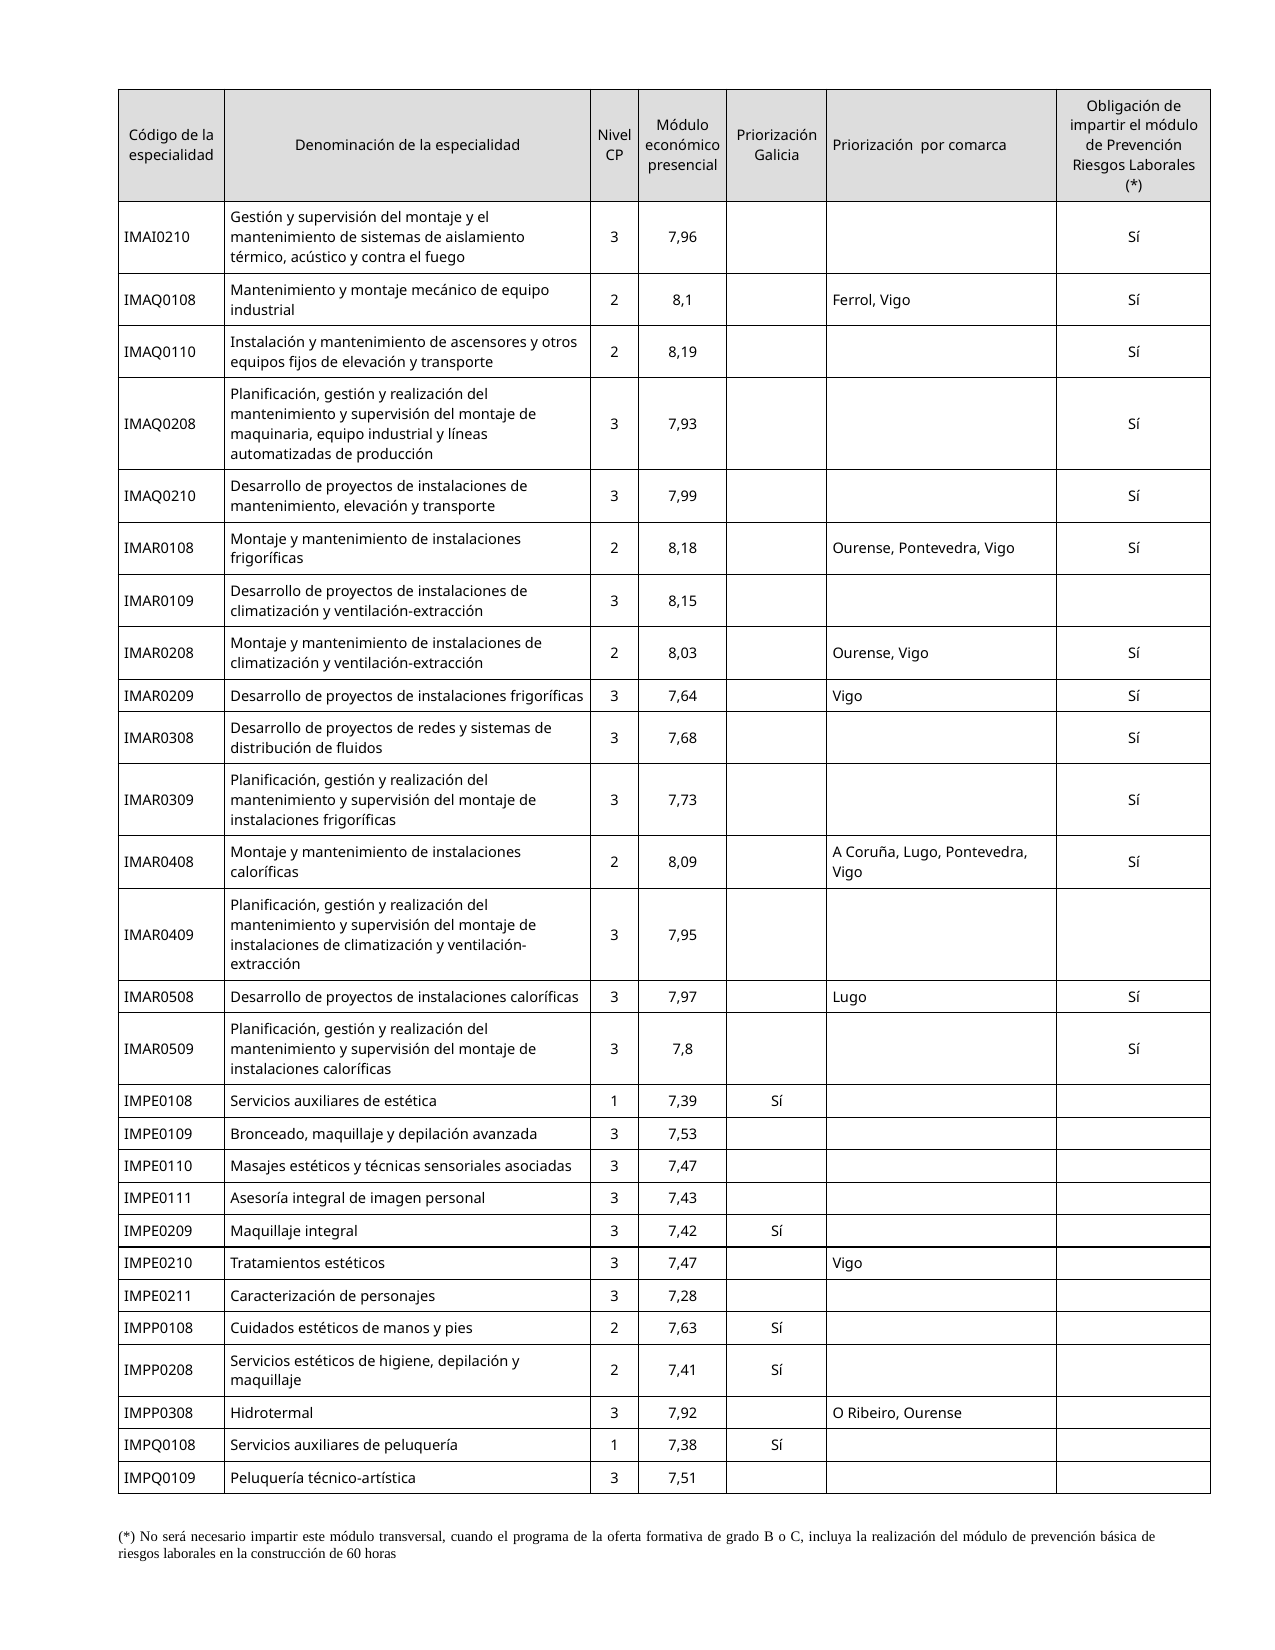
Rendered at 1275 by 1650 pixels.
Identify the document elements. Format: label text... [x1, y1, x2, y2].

table_cell 2 [591, 1312, 638, 1343]
table_cell 2 [591, 836, 638, 888]
table_cell 7,28 [639, 1280, 726, 1311]
table_cell [727, 889, 826, 980]
table_cell IMPP0308 [119, 1397, 224, 1428]
table_cell IMAR0109 [119, 575, 224, 626]
table_cell IMPE0108 [119, 1085, 224, 1117]
table_cell Sí [727, 1345, 826, 1396]
table_cell Desarrollo de proyectos de instalaciones de climatización y ventilación-extracción [225, 575, 590, 626]
table_cell Desarrollo de proyectos de instalaciones caloríficas [225, 981, 590, 1012]
table_cell [727, 1280, 826, 1311]
table_cell 7,42 [639, 1215, 726, 1246]
table_cell IMPE0109 [119, 1118, 224, 1149]
table_cell [727, 712, 826, 763]
table_cell [827, 1013, 1056, 1084]
table_cell 7,92 [639, 1397, 726, 1428]
table_cell 3 [591, 680, 638, 711]
table_cell [727, 1013, 826, 1084]
table_cell Ourense, Vigo [827, 627, 1056, 678]
table_cell [1057, 575, 1210, 626]
table_header Código de la especialidad [119, 90, 224, 201]
table_cell [727, 680, 826, 711]
table_cell 7,99 [639, 470, 726, 522]
table_cell 7,41 [639, 1345, 726, 1396]
table_cell Bronceado, maquillaje y depilación avanzada [225, 1118, 590, 1149]
table_cell Planificación, gestión y realización del mantenimiento y supervisión del montaje de instalaciones frigoríficas [225, 764, 590, 835]
table_cell Sí [1057, 680, 1210, 711]
table_cell 7,95 [639, 889, 726, 980]
table_cell [1057, 1215, 1210, 1246]
table_header Obligación de impartir el módulo de Prevención Riesgos Laborales (*) [1057, 90, 1210, 201]
table_cell 3 [591, 575, 638, 626]
table_cell [827, 1215, 1056, 1246]
table_cell [827, 1085, 1056, 1117]
table_cell [727, 1397, 826, 1428]
table_cell Sí [727, 1312, 826, 1343]
table_cell IMPP0208 [119, 1345, 224, 1396]
table_cell Montaje y mantenimiento de instalaciones de climatización y ventilación-extracción [225, 627, 590, 678]
table_cell [727, 1248, 826, 1279]
table_cell Vigo [827, 680, 1056, 711]
table_cell [727, 1118, 826, 1149]
table_cell [727, 981, 826, 1012]
table_cell IMAR0108 [119, 523, 224, 574]
table_cell 8,1 [639, 274, 726, 325]
table_cell [727, 202, 826, 273]
table_cell Montaje y mantenimiento de instalaciones frigoríficas [225, 523, 590, 574]
table_cell [827, 1312, 1056, 1343]
table_cell [1057, 1150, 1210, 1182]
table_cell Planificación, gestión y realización del mantenimiento y supervisión del montaje de instalaciones caloríficas [225, 1013, 590, 1084]
table_cell [827, 1280, 1056, 1311]
table_cell [727, 1462, 826, 1493]
table_cell Servicios estéticos de higiene, depilación y maquillaje [225, 1345, 590, 1396]
table_cell [1057, 1183, 1210, 1214]
table_cell 3 [591, 712, 638, 763]
table_cell 3 [591, 1397, 638, 1428]
table_cell Sí [1057, 378, 1210, 469]
table_cell 3 [591, 1215, 638, 1246]
table_cell [827, 889, 1056, 980]
table_cell 7,53 [639, 1118, 726, 1149]
table_cell 7,97 [639, 981, 726, 1012]
table_cell Sí [1057, 981, 1210, 1012]
table_cell IMAQ0110 [119, 326, 224, 377]
table_cell IMAR0209 [119, 680, 224, 711]
table_cell 3 [591, 889, 638, 980]
table_cell [1057, 1312, 1210, 1343]
table_cell [727, 274, 826, 325]
table_cell [727, 523, 826, 574]
table_cell 7,43 [639, 1183, 726, 1214]
table_cell 8,18 [639, 523, 726, 574]
table_cell [1057, 1085, 1210, 1117]
table_cell [827, 470, 1056, 522]
table_cell Instalación y mantenimiento de ascensores y otros equipos fijos de elevación y transporte [225, 326, 590, 377]
table_cell Maquillaje integral [225, 1215, 590, 1246]
table_cell [827, 764, 1056, 835]
table_cell IMAR0309 [119, 764, 224, 835]
table_cell IMAR0208 [119, 627, 224, 678]
table_cell Hidrotermal [225, 1397, 590, 1428]
table_cell IMPE0211 [119, 1280, 224, 1311]
table_cell IMPP0108 [119, 1312, 224, 1343]
table_cell IMAR0408 [119, 836, 224, 888]
table_cell [727, 470, 826, 522]
table_header Denominación de la especialidad [225, 90, 590, 201]
table_cell Sí [1057, 274, 1210, 325]
table_cell IMPE0210 [119, 1248, 224, 1279]
table_cell 7,96 [639, 202, 726, 273]
table_cell 3 [591, 202, 638, 273]
table_cell [727, 326, 826, 377]
table_cell Sí [1057, 523, 1210, 574]
table_cell Vigo [827, 1248, 1056, 1279]
table_cell IMAR0308 [119, 712, 224, 763]
table_cell [727, 836, 826, 888]
table_cell [827, 1118, 1056, 1149]
table_cell Sí [1057, 836, 1210, 888]
table_cell 3 [591, 1183, 638, 1214]
table_cell 1 [591, 1429, 638, 1461]
table_cell 2 [591, 1345, 638, 1396]
table_cell [827, 378, 1056, 469]
table_cell 3 [591, 764, 638, 835]
table_cell Gestión y supervisión del montaje y el mantenimiento de sistemas de aislamiento térmico, acústico y contra el fuego [225, 202, 590, 273]
table_cell 1 [591, 1085, 638, 1117]
table_cell [827, 1429, 1056, 1461]
table_cell [1057, 1118, 1210, 1149]
table_cell IMAR0508 [119, 981, 224, 1012]
table_cell 7,39 [639, 1085, 726, 1117]
table_cell Mantenimiento y montaje mecánico de equipo industrial [225, 274, 590, 325]
table_cell Desarrollo de proyectos de redes y sistemas de distribución de fluidos [225, 712, 590, 763]
table_cell [827, 202, 1056, 273]
table_cell 2 [591, 627, 638, 678]
table_cell Servicios auxiliares de peluquería [225, 1429, 590, 1461]
table_cell 2 [591, 274, 638, 325]
table_cell Sí [727, 1429, 826, 1461]
table_cell IMPQ0109 [119, 1462, 224, 1493]
table_cell IMAR0509 [119, 1013, 224, 1084]
table_cell Peluquería técnico-artística [225, 1462, 590, 1493]
table_header Priorización por comarca [827, 90, 1056, 201]
table_cell 3 [591, 378, 638, 469]
table_cell 7,73 [639, 764, 726, 835]
table_cell [1057, 1248, 1210, 1279]
table_cell 7,38 [639, 1429, 726, 1461]
table_cell [727, 1183, 826, 1214]
table_cell 3 [591, 470, 638, 522]
table_cell Desarrollo de proyectos de instalaciones frigoríficas [225, 680, 590, 711]
table_cell 3 [591, 1280, 638, 1311]
table_cell [1057, 1462, 1210, 1493]
table_cell Asesoría integral de imagen personal [225, 1183, 590, 1214]
table_cell 7,64 [639, 680, 726, 711]
table_cell IMAQ0208 [119, 378, 224, 469]
table_cell O Ribeiro, Ourense [827, 1397, 1056, 1428]
table_cell IMPQ0108 [119, 1429, 224, 1461]
table_cell Masajes estéticos y técnicas sensoriales asociadas [225, 1150, 590, 1182]
table_cell [827, 1462, 1056, 1493]
table_cell Sí [1057, 627, 1210, 678]
table_cell IMPE0110 [119, 1150, 224, 1182]
table_cell [1057, 1280, 1210, 1311]
table_cell [827, 712, 1056, 763]
table_cell 8,09 [639, 836, 726, 888]
table_cell Planificación, gestión y realización del mantenimiento y supervisión del montaje de instalaciones de climatización y ventilación-extracción [225, 889, 590, 980]
table_cell 8,03 [639, 627, 726, 678]
table_cell Sí [1057, 326, 1210, 377]
table_cell [727, 1150, 826, 1182]
table_cell 8,19 [639, 326, 726, 377]
table_cell 7,8 [639, 1013, 726, 1084]
table_cell Sí [1057, 764, 1210, 835]
table_cell 7,63 [639, 1312, 726, 1343]
table_cell IMAR0409 [119, 889, 224, 980]
table_cell Sí [1057, 470, 1210, 522]
table_cell Sí [1057, 1013, 1210, 1084]
table_cell Ferrol, Vigo [827, 274, 1056, 325]
table_cell [1057, 1345, 1210, 1396]
table_cell 7,47 [639, 1150, 726, 1182]
table_cell [1057, 1397, 1210, 1428]
table_cell Caracterización de personajes [225, 1280, 590, 1311]
table_cell 3 [591, 981, 638, 1012]
table_cell 7,47 [639, 1248, 726, 1279]
table_cell [827, 1183, 1056, 1214]
table_cell 3 [591, 1248, 638, 1279]
table_cell Cuidados estéticos de manos y pies [225, 1312, 590, 1343]
table_cell Tratamientos estéticos [225, 1248, 590, 1279]
table_cell 2 [591, 523, 638, 574]
table_cell 3 [591, 1150, 638, 1182]
table_cell 7,93 [639, 378, 726, 469]
table_cell IMPE0111 [119, 1183, 224, 1214]
table_cell 2 [591, 326, 638, 377]
table_cell IMAQ0108 [119, 274, 224, 325]
table_cell [1057, 889, 1210, 980]
table_cell IMPE0209 [119, 1215, 224, 1246]
table_cell IMAI0210 [119, 202, 224, 273]
table_cell Sí [1057, 712, 1210, 763]
table_cell 3 [591, 1118, 638, 1149]
table_cell Desarrollo de proyectos de instalaciones de mantenimiento, elevación y transporte [225, 470, 590, 522]
table_cell 7,51 [639, 1462, 726, 1493]
table_cell Servicios auxiliares de estética [225, 1085, 590, 1117]
table_cell [727, 378, 826, 469]
table_cell [827, 575, 1056, 626]
table_cell [827, 326, 1056, 377]
table_cell Sí [727, 1085, 826, 1117]
table_cell [1057, 1429, 1210, 1461]
table_cell IMAQ0210 [119, 470, 224, 522]
table_cell Lugo [827, 981, 1056, 1012]
table_cell [727, 764, 826, 835]
table_cell Sí [727, 1215, 826, 1246]
table_cell Montaje y mantenimiento de instalaciones caloríficas [225, 836, 590, 888]
table_cell A Coruña, Lugo, Pontevedra, Vigo [827, 836, 1056, 888]
table_cell 8,15 [639, 575, 726, 626]
table_cell [727, 575, 826, 626]
table_cell 7,68 [639, 712, 726, 763]
table_cell Planificación, gestión y realización del mantenimiento y supervisión del montaje de maquinaria, equipo industrial y líneas automatizadas de producción [225, 378, 590, 469]
table_header Módulo económico presencial [639, 90, 726, 201]
table_cell [827, 1345, 1056, 1396]
table_cell Ourense, Pontevedra, Vigo [827, 523, 1056, 574]
table_cell 3 [591, 1013, 638, 1084]
table_cell Sí [1057, 202, 1210, 273]
table_header Priorización Galicia [727, 90, 826, 201]
table_cell [727, 627, 826, 678]
table_cell [827, 1150, 1056, 1182]
table_cell 3 [591, 1462, 638, 1493]
table_header Nivel CP [591, 90, 638, 201]
